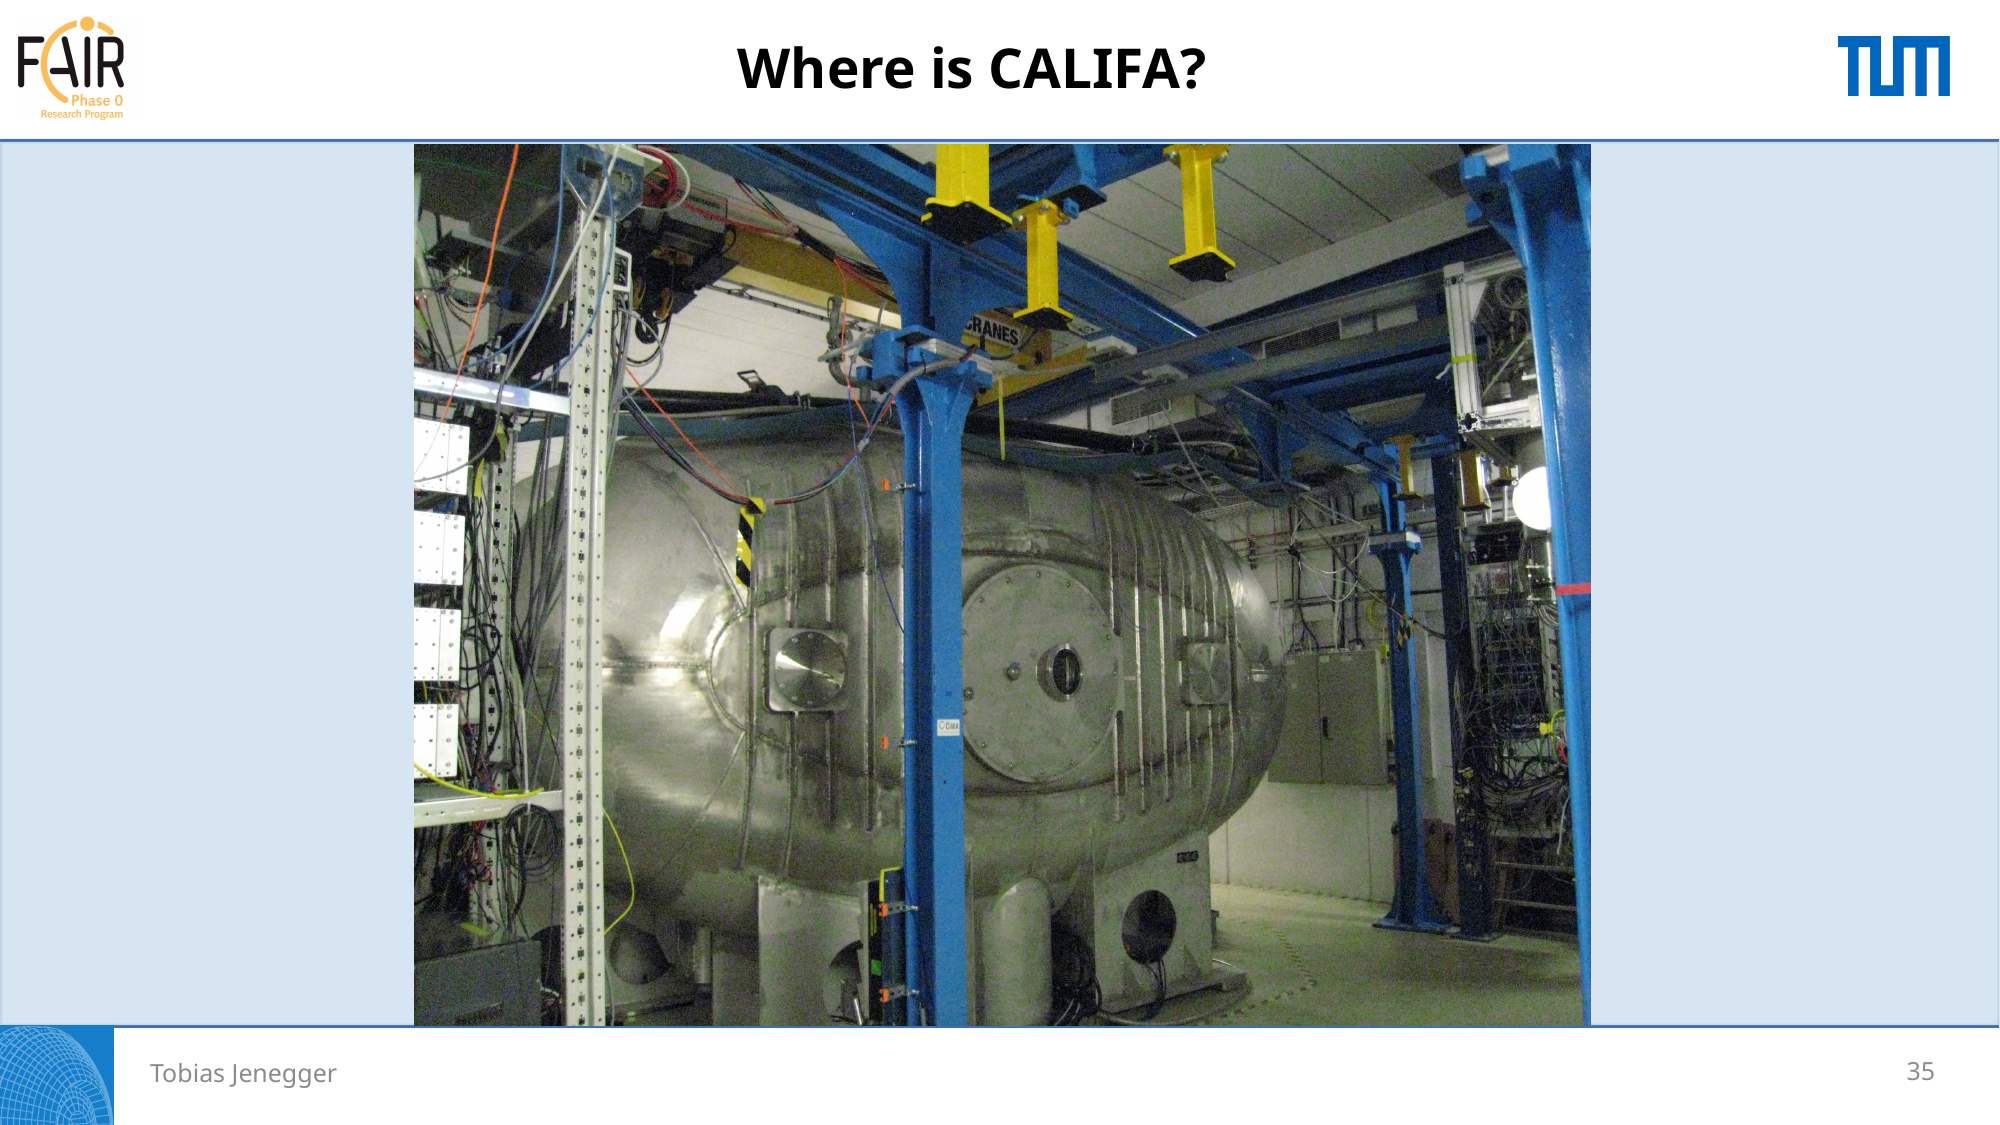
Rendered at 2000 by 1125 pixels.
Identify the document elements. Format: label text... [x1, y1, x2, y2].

picture [0, 1025, 114, 1125]
picture [414, 144, 1591, 1026]
text_box [463, 108, 1432, 144]
title Where is CALIFA? [137, 32, 1808, 108]
picture [15, 15, 142, 120]
picture [1838, 36, 1950, 96]
